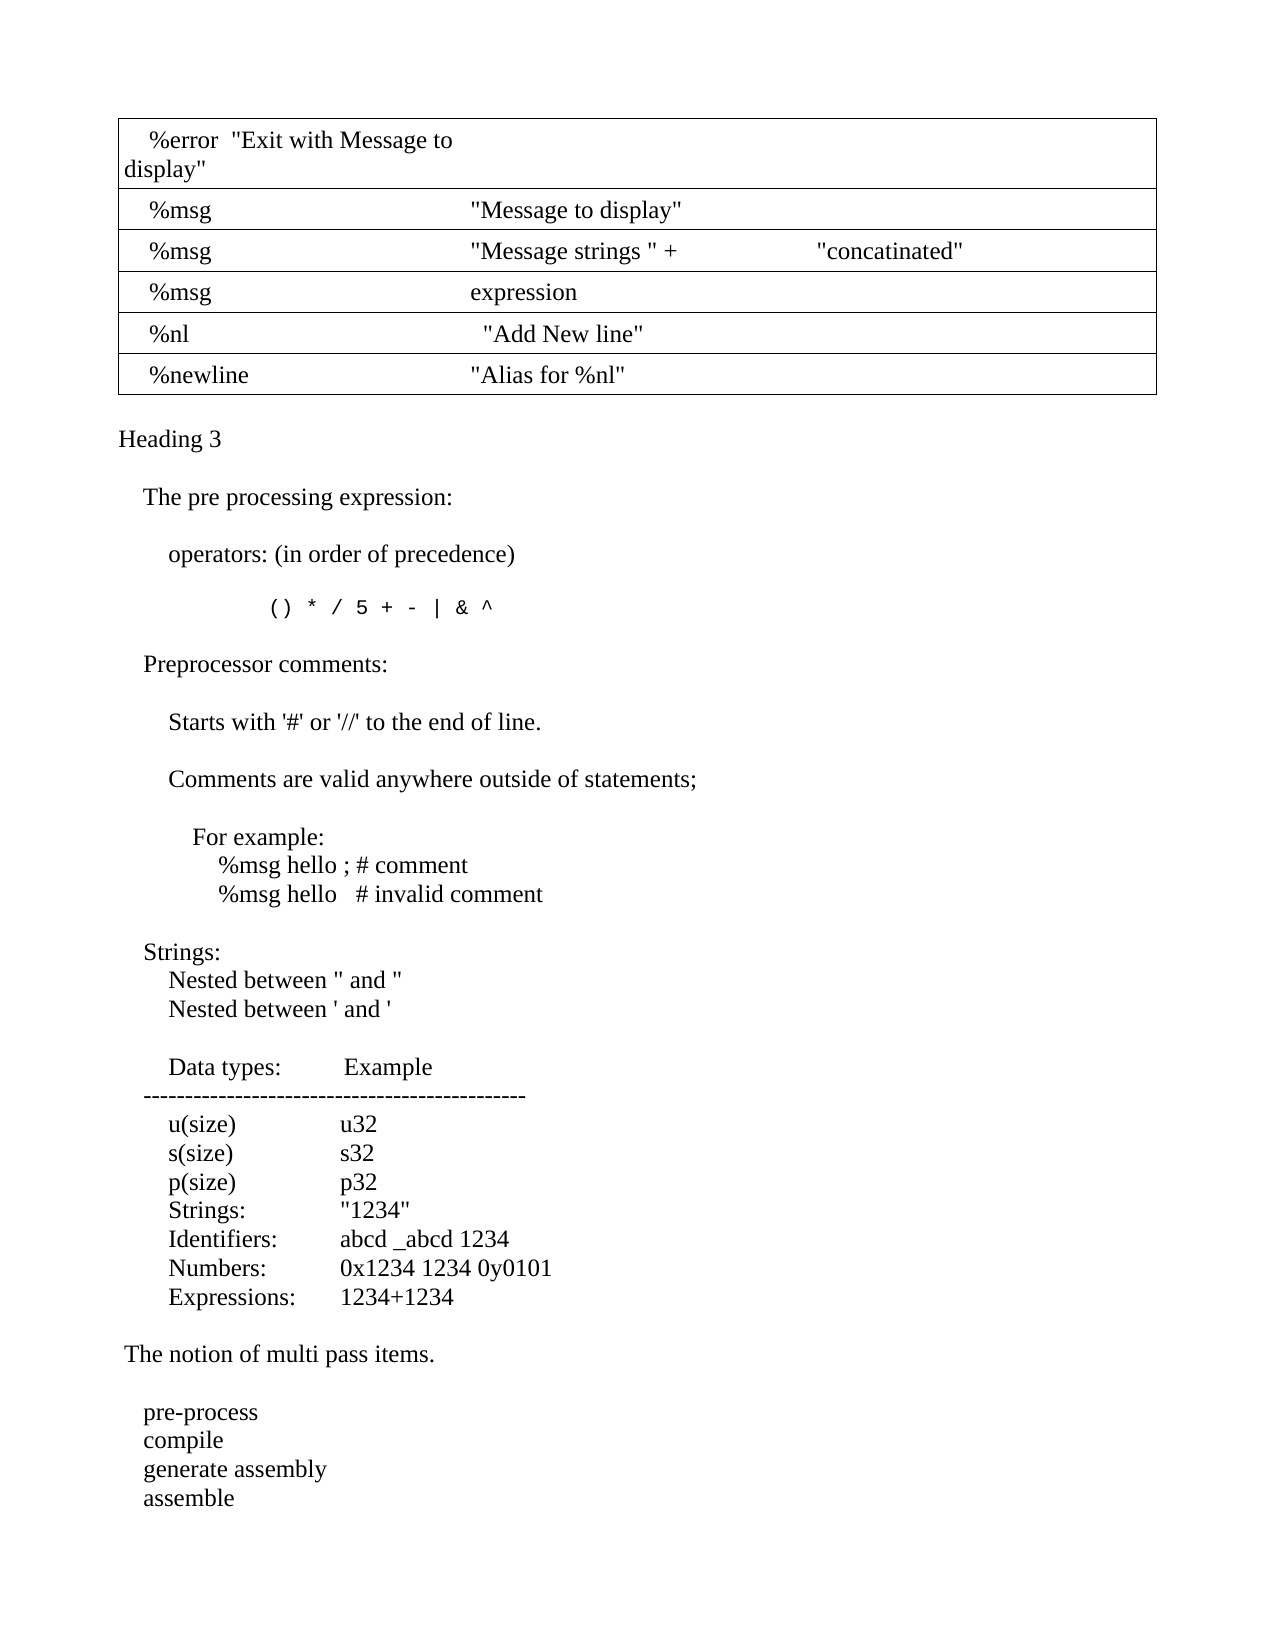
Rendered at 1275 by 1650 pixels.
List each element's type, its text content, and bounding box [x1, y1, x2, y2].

text Nested between " and " [118, 965, 1157, 994]
text generate assembly [118, 1454, 1157, 1483]
text Nested between ' and ' [118, 994, 1157, 1023]
text () * / 5 + - | & ^ [118, 597, 1157, 620]
text For example: [118, 822, 1157, 850]
text pre-process [118, 1397, 1157, 1425]
text p(size) p32 [118, 1167, 1157, 1195]
table_cell %error "Exit with Message to display" [119, 119, 464, 188]
text The pre processing expression: [118, 482, 1157, 510]
table_cell %newline [119, 354, 464, 394]
text ---------------------------------------------- [118, 1080, 1157, 1109]
text The notion of multi pass items. [118, 1339, 1157, 1368]
text Starts with '#' or '//' to the end of line. [118, 707, 1157, 735]
table_cell %msg [119, 272, 464, 312]
table_cell [811, 189, 1156, 229]
table_cell "Message to display" [464, 189, 811, 229]
table_cell "Add New line" [464, 313, 811, 353]
table_cell [811, 354, 1156, 394]
table_cell [811, 272, 1156, 312]
text Expressions: 1234+1234 [118, 1282, 1157, 1310]
text s(size) s32 [118, 1138, 1157, 1167]
text Strings: [118, 937, 1157, 965]
text Identifiers: abcd _abcd 1234 [118, 1224, 1157, 1253]
text assemble [118, 1483, 1157, 1512]
text Numbers: 0x1234 1234 0y0101 [118, 1253, 1157, 1282]
table_cell [811, 313, 1156, 353]
text Heading 3 [118, 424, 1157, 453]
table_cell [464, 119, 811, 188]
table_cell [811, 119, 1156, 188]
text operators: (in order of precedence) [118, 539, 1157, 568]
table_cell %msg [119, 189, 464, 229]
text Strings: "1234" [118, 1195, 1157, 1224]
table_cell "concatinated" [811, 230, 1156, 271]
text compile [118, 1425, 1157, 1454]
table_cell %msg [119, 230, 464, 271]
text %msg hello # invalid comment [118, 879, 1157, 908]
text u(size) u32 [118, 1109, 1157, 1138]
text Data types: Example [118, 1052, 1157, 1080]
text Preprocessor comments: [118, 649, 1157, 678]
text Comments are valid anywhere outside of statements; [118, 764, 1157, 793]
text %msg hello ; # comment [118, 850, 1157, 879]
table_cell %nl [119, 313, 464, 353]
table_cell expression [464, 272, 811, 312]
table_cell "Alias for %nl" [464, 354, 811, 394]
table_cell "Message strings " + [464, 230, 811, 271]
